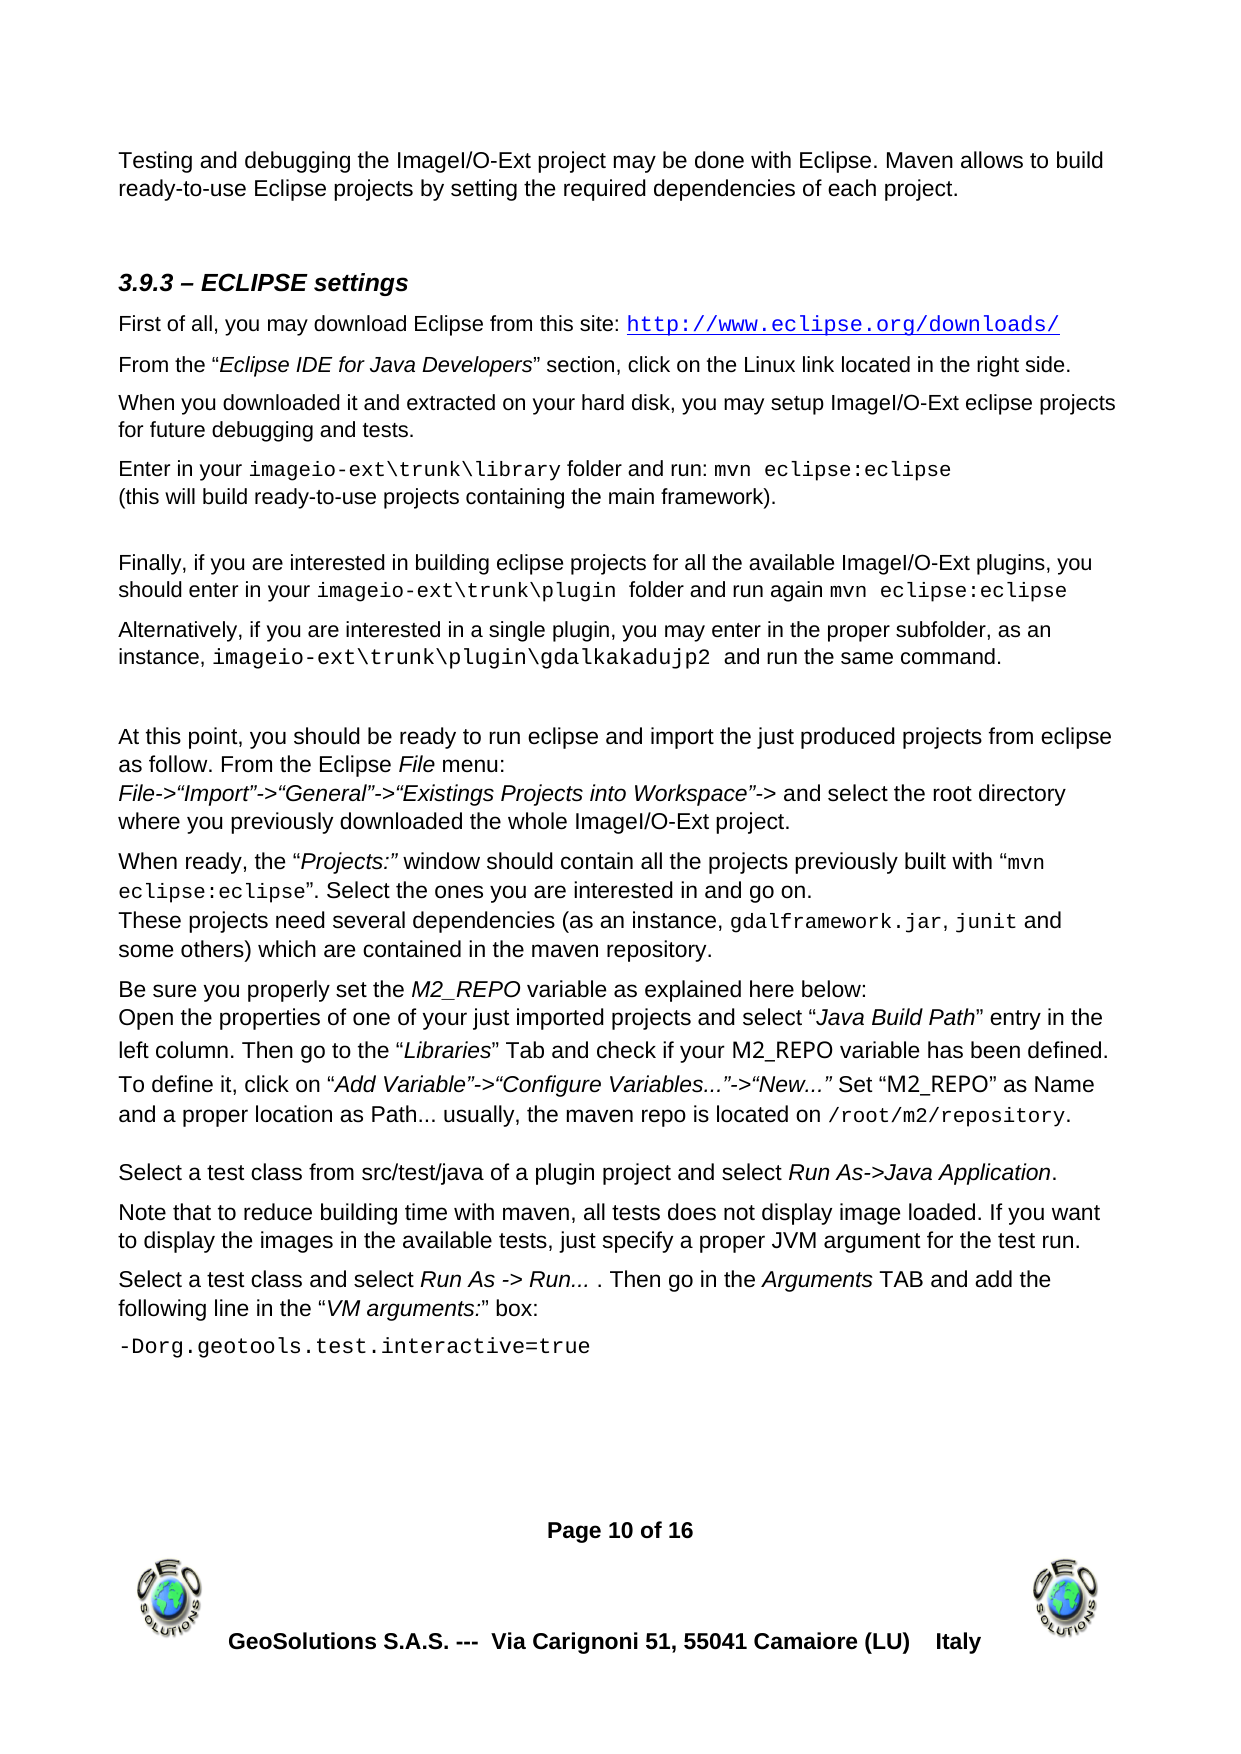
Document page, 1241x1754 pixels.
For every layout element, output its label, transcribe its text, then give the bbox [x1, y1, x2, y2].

subtitle 3.9.3 – ECLIPSE settings [118, 269, 1122, 296]
text Enter in your imageio-ext\trunk\library folder and run: mvn eclipse:eclipse (this will build ready-to-use projects containing the main framework). [118, 457, 1122, 509]
text When ready, the “Projects:” window should contain all the projects previously built with “mvn eclipse:eclipse”. Select the ones you are interested in and go on. These projects need several dependencies (as an instance, gdalframework.jar, junit and some others) which are contained in the maven repository. [118, 848, 1122, 962]
text Testing and debugging the ImageI/O-Ext project may be done with Eclipse. Maven allows to build ready-to-use Eclipse projects by setting the required dependencies of each project. [118, 148, 1122, 201]
text Finally, if you are interested in building eclipse projects for all the available ImageI/O-Ext plugins, you should enter in your imageio-ext\trunk\plugin folder and run again mvn eclipse:eclipse [118, 524, 1122, 603]
text Alternatively, if you are interested in a single plugin, you may enter in the proper subfolder, as an instance, imageio-ext\trunk\plugin\gdalkakadujp2 and run the same command. [118, 618, 1122, 671]
text Note that to reduce building time with maven, all tests does not display image loaded. If you want to display the images in the available tests, just specify a proper JVM argument for the test run. [118, 1199, 1122, 1253]
text Be sure you properly set the M2_REPO variable as explained here below: Open the properties of one of your just imported projects and select “Java Build Path” entry in the left column. Then go to the “Libraries” Tab and check if your M2_REPO variable has been defined. To define it, click on “Add Variable”->“Configure Variables...”->“New...” Set “M2_REPO” as Name and a proper location as Path... usually, the maven repo is located on /root/m2/repository. Select a test class from src/test/java of a plugin project and select Run As->Java Application. [118, 977, 1122, 1185]
text From the “Eclipse IDE for Java Developers” section, click on the Linux link located in the right side. [118, 352, 1122, 377]
text First of all, you may download Eclipse from this site: http://www.eclipse.org/downloads/ [118, 312, 1122, 338]
text When you downloaded it and extracted on your hard disk, you may setup ImageI/O-Ext eclipse projects for future debugging and tests. [118, 391, 1122, 442]
text At this point, you should be ready to run eclipse and import the just produced projects from eclipse as follow. From the Eclipse File menu: File->“Import”->“General”->“Existings Projects into Workspace”-> and select the root directory where you previously downloaded the whole ImageI/O-Ext project. [118, 724, 1122, 834]
text -Dorg.geotools.test.interactive=true [118, 1335, 1122, 1360]
text Select a test class and select Run As -> Run... . Then go in the Arguments TAB and add the following line in the “VM arguments:” box: [118, 1267, 1122, 1321]
picture [134, 1552, 205, 1641]
picture [1030, 1552, 1101, 1641]
